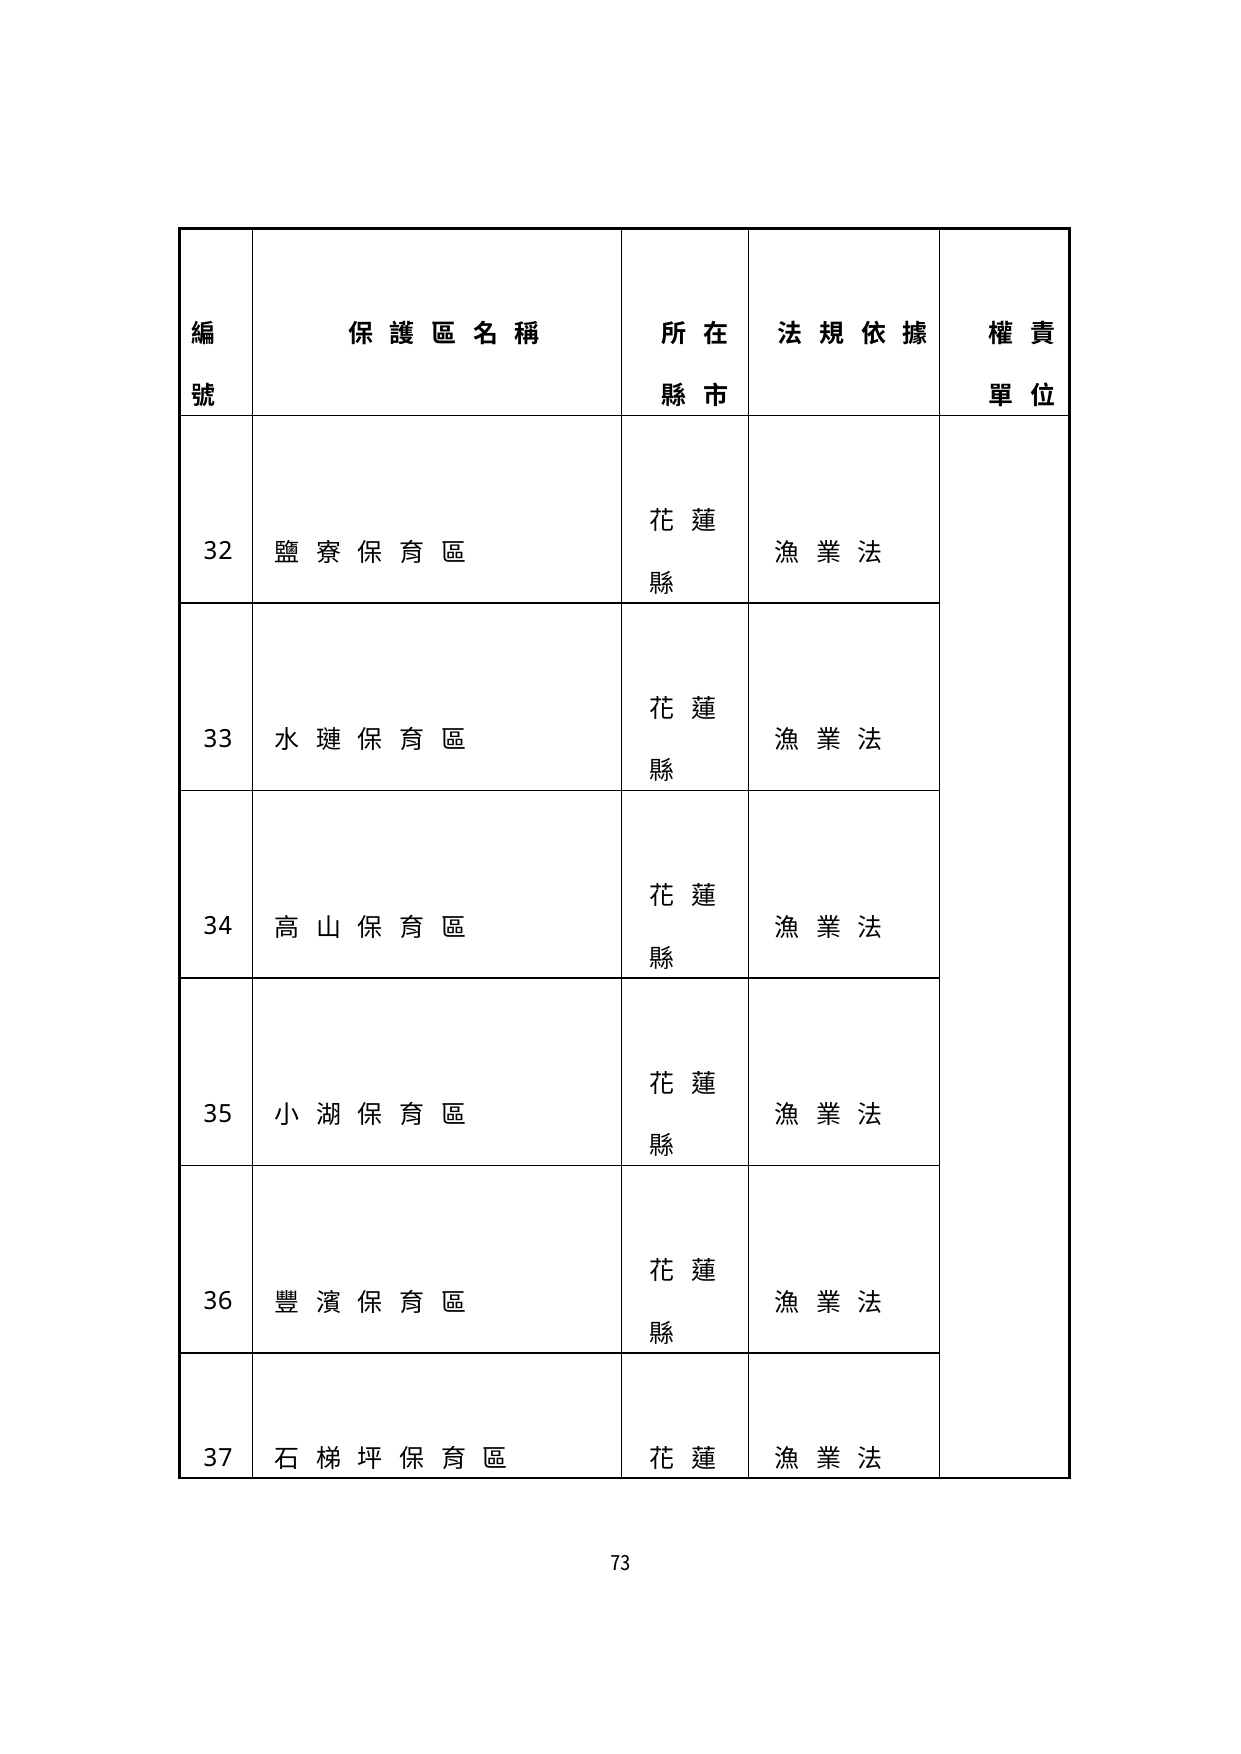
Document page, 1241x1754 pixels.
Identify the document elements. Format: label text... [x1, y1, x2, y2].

table_cell 水璉保育區 [253, 604, 621, 790]
table_cell 花蓮縣 [622, 604, 748, 790]
table_cell 花蓮縣 [622, 979, 748, 1165]
table_cell [940, 416, 1068, 1477]
table_header 法規依據 [749, 230, 939, 415]
table_cell 漁業法 [749, 604, 939, 790]
table_cell 漁業法 [749, 791, 939, 977]
table_header 所在縣市 [622, 230, 748, 415]
table_cell 36 [181, 1166, 252, 1352]
table_cell 漁業法 [749, 979, 939, 1165]
table_cell 漁業法 [749, 416, 939, 602]
table_header 保護區名稱 [253, 230, 621, 415]
table_cell 高山保育區 [253, 791, 621, 977]
table_cell 34 [181, 791, 252, 977]
table_cell 石梯坪保育區 [253, 1354, 621, 1477]
table_cell 37 [181, 1354, 252, 1477]
table_cell 豐濱保育區 [253, 1166, 621, 1352]
table_cell 35 [181, 979, 252, 1165]
table_cell 33 [181, 604, 252, 790]
table_cell 花蓮縣 [622, 791, 748, 977]
table_cell 花蓮縣 [622, 1166, 748, 1352]
table_cell 漁業法 [749, 1354, 939, 1477]
table_header 權責單位 [940, 230, 1068, 415]
table_cell 32 [181, 416, 252, 602]
table_cell 鹽寮保育區 [253, 416, 621, 602]
table_cell 漁業法 [749, 1166, 939, 1352]
table_cell 小湖保育區 [253, 979, 621, 1165]
table_header 編號 [181, 230, 252, 415]
table_cell 花蓮 [622, 1354, 748, 1477]
table_cell 花蓮縣 [622, 416, 748, 602]
